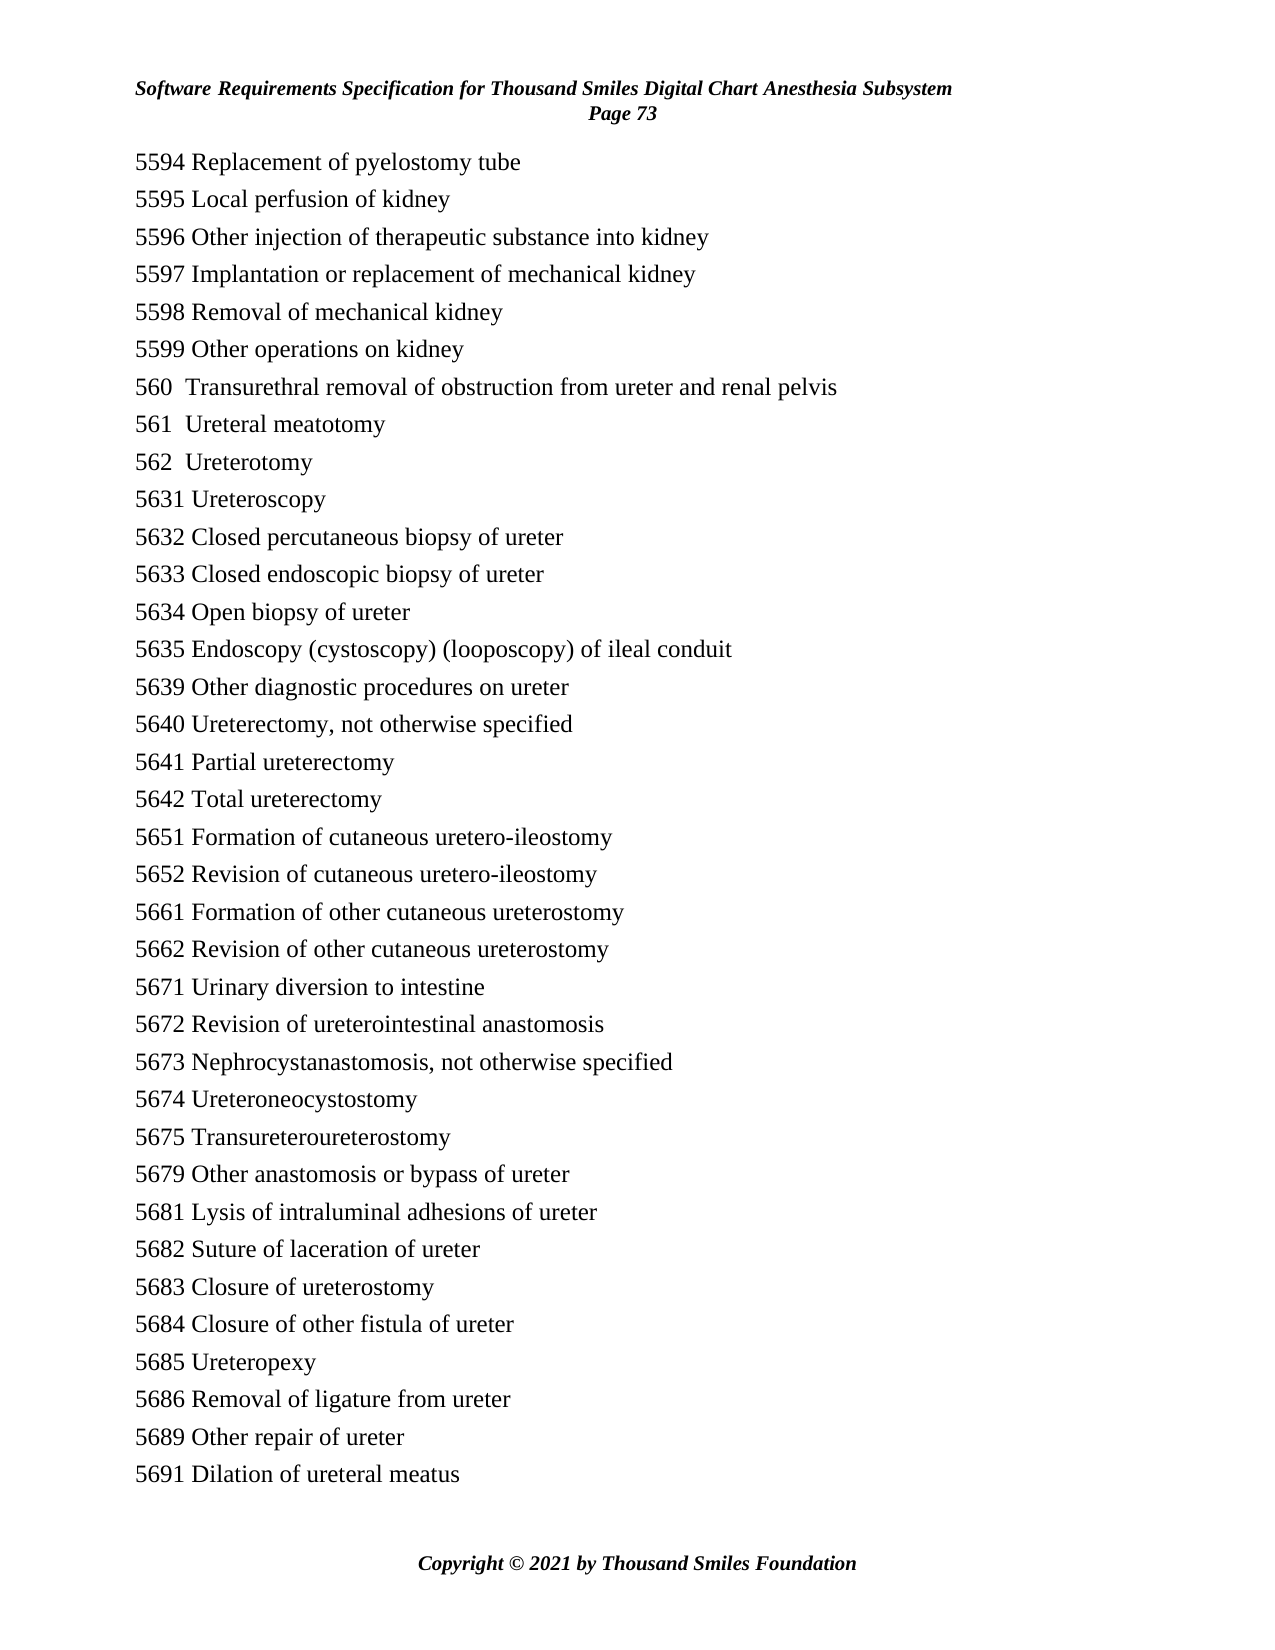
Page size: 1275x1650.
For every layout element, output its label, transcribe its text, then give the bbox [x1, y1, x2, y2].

text 5641 Partial ureterectomy [135, 750, 1140, 775]
text 5691 Dilation of ureteral meatus [135, 1462, 1140, 1487]
text 5595 Local perfusion of kidney [135, 187, 1140, 212]
text 5597 Implantation or replacement of mechanical kidney [135, 262, 1140, 287]
text 5598 Removal of mechanical kidney [135, 300, 1140, 325]
text 5661 Formation of other cutaneous ureterostomy [135, 900, 1140, 925]
text 561 Ureteral meatotomy [135, 412, 1140, 437]
text 5631 Ureteroscopy [135, 487, 1140, 512]
text 562 Ureterotomy [135, 450, 1140, 475]
text 5685 Ureteropexy [135, 1350, 1140, 1375]
text 5642 Total ureterectomy [135, 787, 1140, 812]
text 5679 Other anastomosis or bypass of ureter [135, 1162, 1140, 1187]
text 5689 Other repair of ureter [135, 1425, 1140, 1450]
text 5640 Ureterectomy, not otherwise specified [135, 712, 1140, 737]
text 5594 Replacement of pyelostomy tube [135, 150, 1140, 175]
text 5671 Urinary diversion to intestine [135, 975, 1140, 1000]
text 5596 Other injection of therapeutic substance into kidney [135, 225, 1140, 250]
text 5686 Removal of ligature from ureter [135, 1387, 1140, 1412]
text 5672 Revision of ureterointestinal anastomosis [135, 1012, 1140, 1037]
text 5634 Open biopsy of ureter [135, 600, 1140, 625]
text 5662 Revision of other cutaneous ureterostomy [135, 937, 1140, 962]
text 5599 Other operations on kidney [135, 337, 1140, 362]
text 5652 Revision of cutaneous uretero-ileostomy [135, 862, 1140, 887]
text 5651 Formation of cutaneous uretero-ileostomy [135, 825, 1140, 850]
text 5673 Nephrocystanastomosis, not otherwise specified [135, 1050, 1140, 1075]
text 5674 Ureteroneocystostomy [135, 1087, 1140, 1112]
text 5632 Closed percutaneous biopsy of ureter [135, 525, 1140, 550]
text 5635 Endoscopy (cystoscopy) (looposcopy) of ileal conduit [135, 637, 1140, 662]
text 5675 Transureteroureterostomy [135, 1125, 1140, 1150]
text 5682 Suture of laceration of ureter [135, 1237, 1140, 1262]
text 5639 Other diagnostic procedures on ureter [135, 675, 1140, 700]
text 5683 Closure of ureterostomy [135, 1275, 1140, 1300]
text 5633 Closed endoscopic biopsy of ureter [135, 562, 1140, 587]
text 560 Transurethral removal of obstruction from ureter and renal pelvis [135, 375, 1140, 400]
text 5681 Lysis of intraluminal adhesions of ureter [135, 1200, 1140, 1225]
text 5684 Closure of other fistula of ureter [135, 1312, 1140, 1337]
